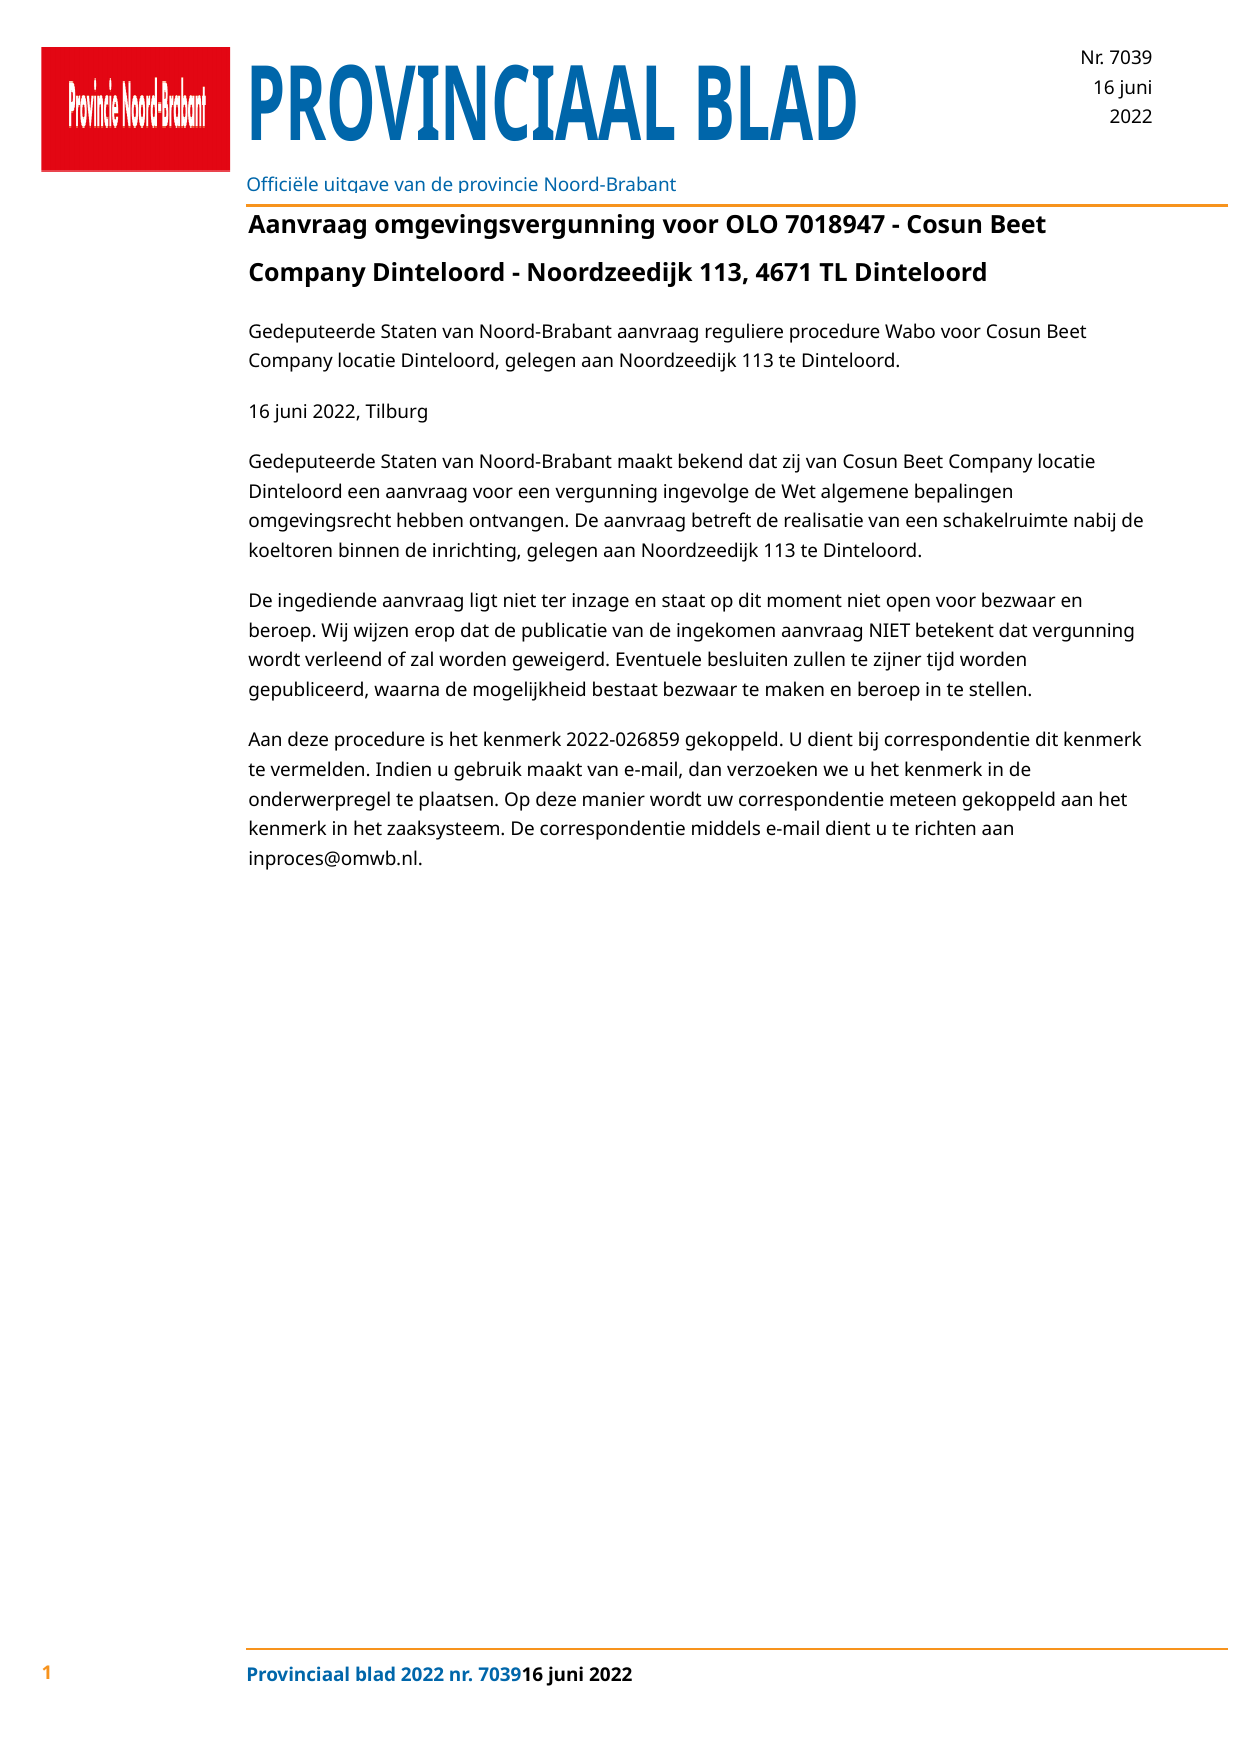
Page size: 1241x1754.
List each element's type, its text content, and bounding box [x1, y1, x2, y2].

text Aan deze procedure is het kenmerk 2022-026859 gekoppeld. U dient bij correspondentie dit kenmerk te vermelden. Indien u gebruik maakt van e-mail, dan verzoeken we u het kenmerk in de onderwerpregel te plaatsen. Op deze manier wordt uw correspondentie meteen gekoppeld aan het kenmerk in het zaaksysteem. De correspondentie middels e-mail dient u te richten aan inproces@omwb.nl. [248, 727, 1152, 871]
text De ingediende aanvraag ligt niet ter inzage en staat op dit moment niet open voor bezwaar en beroep. Wij wijzen erop dat de publicatie van de ingekomen aanvraag NIET betekent dat vergunning wordt verleend of zal worden geweigerd. Eventuele besluiten zullen te zijner tijd worden gepubliceerd, waarna de mogelijkheid bestaat bezwaar te maken en beroep in te stellen. [248, 587, 1152, 702]
text Aanvraag omgevingsvergunning voor OLO 7018947 - Cosun Beet Company Dinteloord - Noordzeedijk 113, 4671 TL Dinteloord [248, 207, 1152, 288]
text Gedeputeerde Staten van Noord-Brabant maakt bekend dat zij van Cosun Beet Company locatie Dinteloord een aanvraag voor een vergunning ingevolge de Wet algemene bepalingen omgevingsrecht hebben ontvangen. De aanvraag betreft de realisatie van een schakelruimte nabij de koeltoren binnen de inrichting, gelegen aan Noordzeedijk 113 te Dinteloord. [248, 448, 1152, 563]
picture [41, 47, 231, 172]
text 16 juni 2022, Tilburg [248, 398, 1152, 424]
text Gedeputeerde Staten van Noord-Brabant aanvraag reguliere procedure Wabo voor Cosun Beet Company locatie Dinteloord, gelegen aan Noordzeedijk 113 te Dinteloord. [248, 318, 1152, 373]
